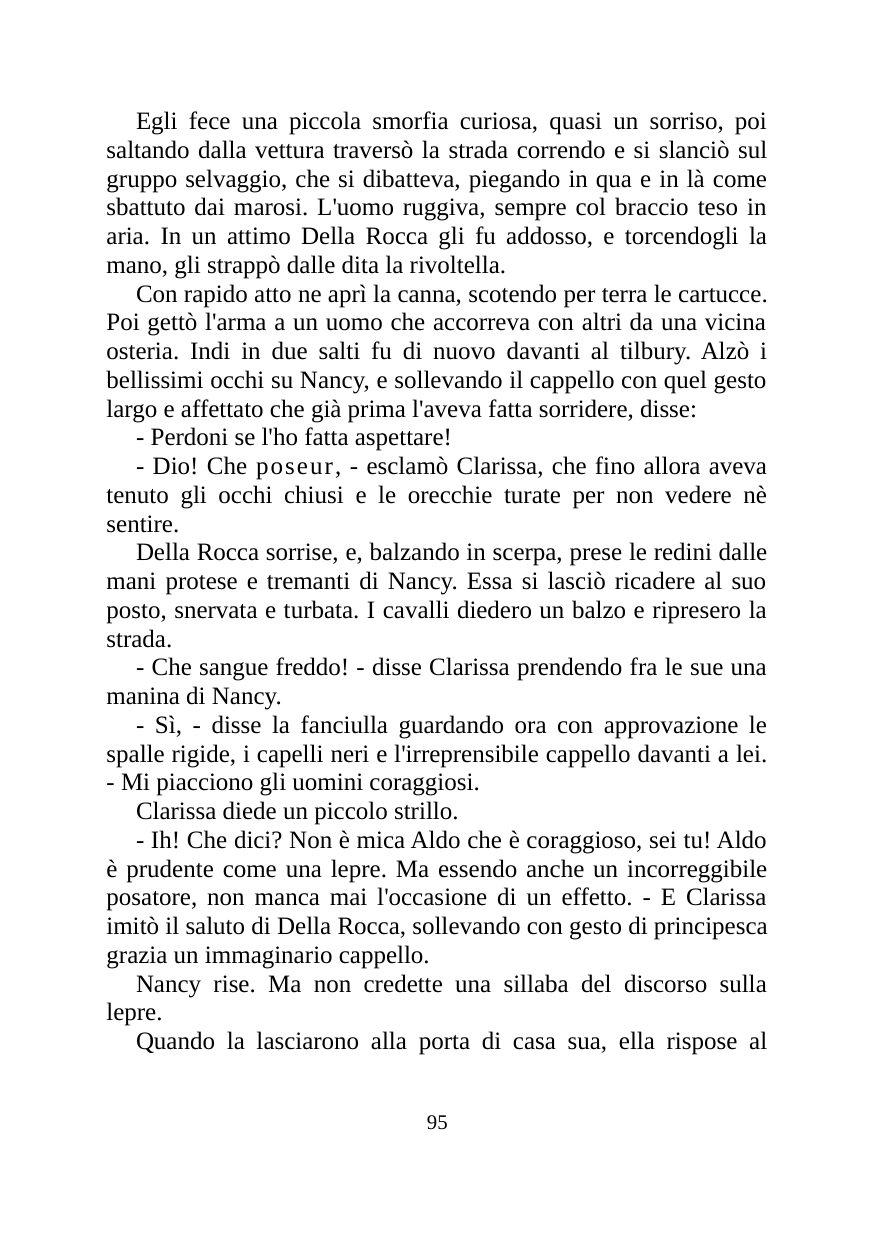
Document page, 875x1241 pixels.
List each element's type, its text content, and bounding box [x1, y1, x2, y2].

text Della Rocca sorrise, e, balzando in scerpa, prese le redini dalle mani protese e tremanti di Nancy. Essa si lasciò ricadere al suo posto, snervata e turbata. I cavalli diedero un balzo e ripresero la strada. [106, 537, 768, 652]
text Nancy rise. Ma non credette una sillaba del discorso sulla lepre. [106, 969, 768, 1026]
text - Sì, - disse la fanciulla guardando ora con approvazione le spalle rigide, i capelli neri e l'irreprensibile cappello davanti a lei. - Mi piacciono gli uomini coraggiosi. [106, 710, 768, 796]
text - Ih! Che dici? Non è mica Aldo che è coraggioso, sei tu! Aldo è prudente come una lepre. Ma essendo anche un incorreggibile posatore, non manca mai l'occasione di un effetto. - E Clarissa imitò il saluto di Della Rocca, sollevando con gesto di principesca grazia un immaginario cappello. [106, 825, 768, 969]
text - Che sangue freddo! - disse Clarissa prendendo fra le sue una manina di Nancy. [106, 652, 768, 710]
text - Dio! Che poseur, - esclamò Clarissa, che fino allora aveva tenuto gli occhi chiusi e le orecchie turate per non vedere nè sentire. [106, 451, 768, 537]
text Clarissa diede un piccolo strillo. [106, 796, 768, 825]
text Quando la lasciarono alla porta di casa sua, ella rispose al [106, 1026, 768, 1055]
text - Perdoni se l'ho fatta aspettare! [106, 422, 768, 451]
text Con rapido atto ne aprì la canna, scotendo per terra le cartucce. Poi gettò l'arma a un uomo che accorreva con altri da una vicina osteria. Indi in due salti fu di nuovo davanti al tilbury. Alzò i bellissimi occhi su Nancy, e sollevando il cappello con quel gesto largo e affettato che già prima l'aveva fatta sorridere, disse: [106, 279, 768, 422]
text Egli fece una piccola smorfia curiosa, quasi un sorriso, poi saltando dalla vettura traversò la strada correndo e si slanciò sul gruppo selvaggio, che si dibatteva, piegando in qua e in là come sbattuto dai marosi. L'uomo ruggiva, sempre col braccio teso in aria. In un attimo Della Rocca gli fu addosso, e torcendogli la mano, gli strappò dalle dita la rivoltella. [106, 106, 768, 279]
